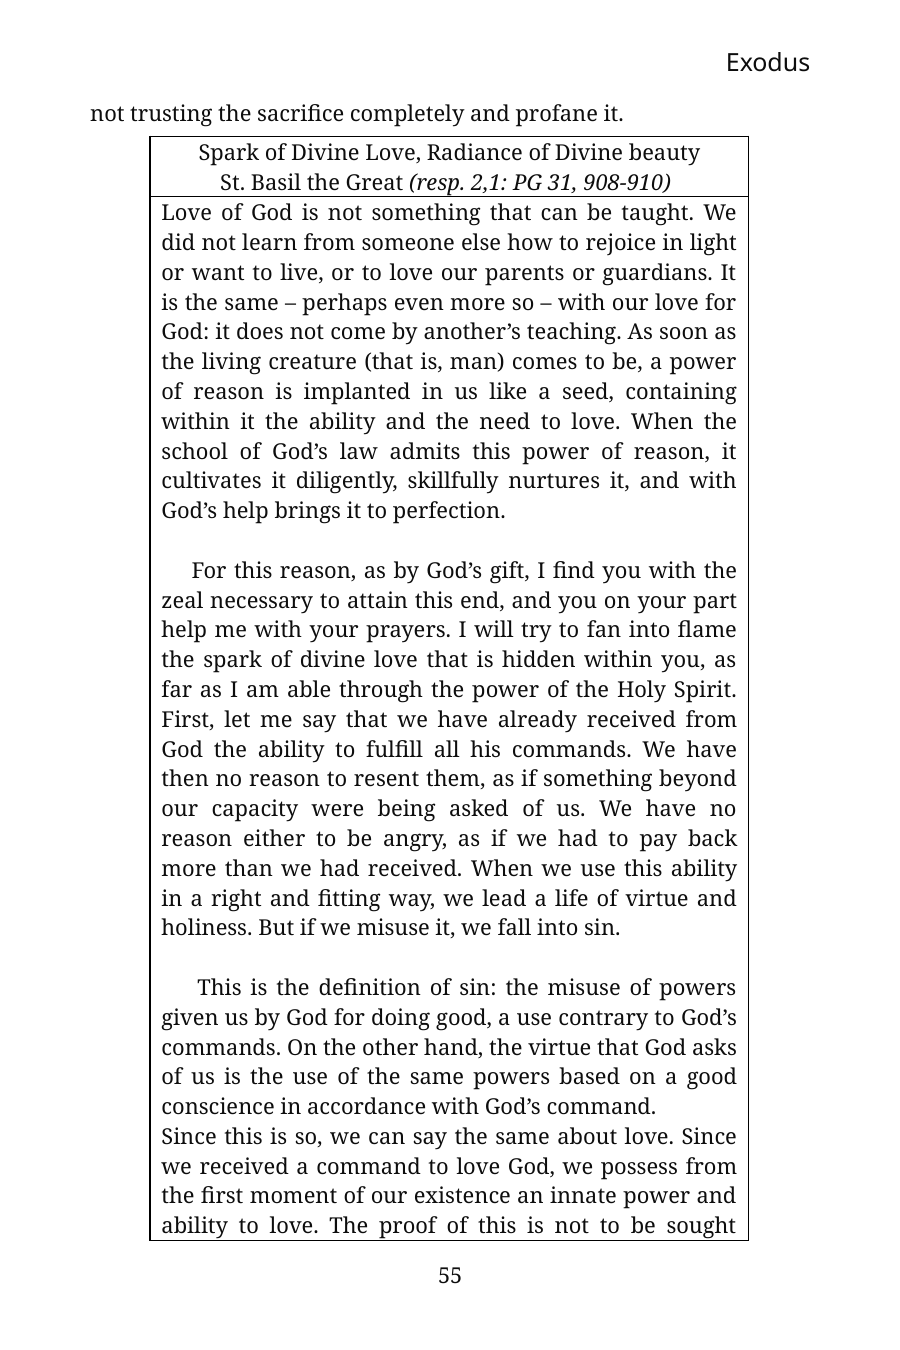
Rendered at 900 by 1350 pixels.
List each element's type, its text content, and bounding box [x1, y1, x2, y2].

table_cell Love of God is not something that can be taught. We did not learn from someone else how to rejoice in light or want to live, or to love our parents or guardians. It is the same – perhaps even more so – with our love for God: it does not come by another’s teaching. As soon as the living creature (that is, man) comes to be, a power of reason is implanted in us like a seed, containing within it the ability and the need to love. When the school of God’s law admits this power of reason, it cultivates it diligently, skillfully nurtures it, and with God’s help brings it to perfection. For this reason, as by God’s gift, I find you with the zeal necessary to attain this end, and you on your part help me with your prayers. I will try to fan into flame the spark of divine love that is hidden within you, as far as I am able through the power of the Holy Spirit. First, let me say that we have already received from God the ability to fulfill all his commands. We have then no reason to resent them, as if something beyond our capacity were being asked of us. We have no reason either to be angry, as if we had to pay back more than we had received. When we use this ability in a right and fitting way, we lead a life of virtue and holiness. But if we misuse it, we fall into sin. This is the definition of sin: the misuse of powers given us by God for doing good, a use contrary to God’s commands. On the other hand, the virtue that God asks of us is the use of the same powers based on a good conscience in accordance with God’s command. Since this is so, we can say the same about love. Since we received a command to love God, we possess from the first moment of our existence an innate power and ability to love. The proof of this is not to be sought [151, 197, 748, 1240]
text not trusting the sacrifice completely and profane it. [90, 97, 810, 127]
table_header Spark of Divine Love, Radiance of Divine beauty St. Basil the Great (resp. 2,1: PG 31, 908-910) [151, 137, 748, 196]
